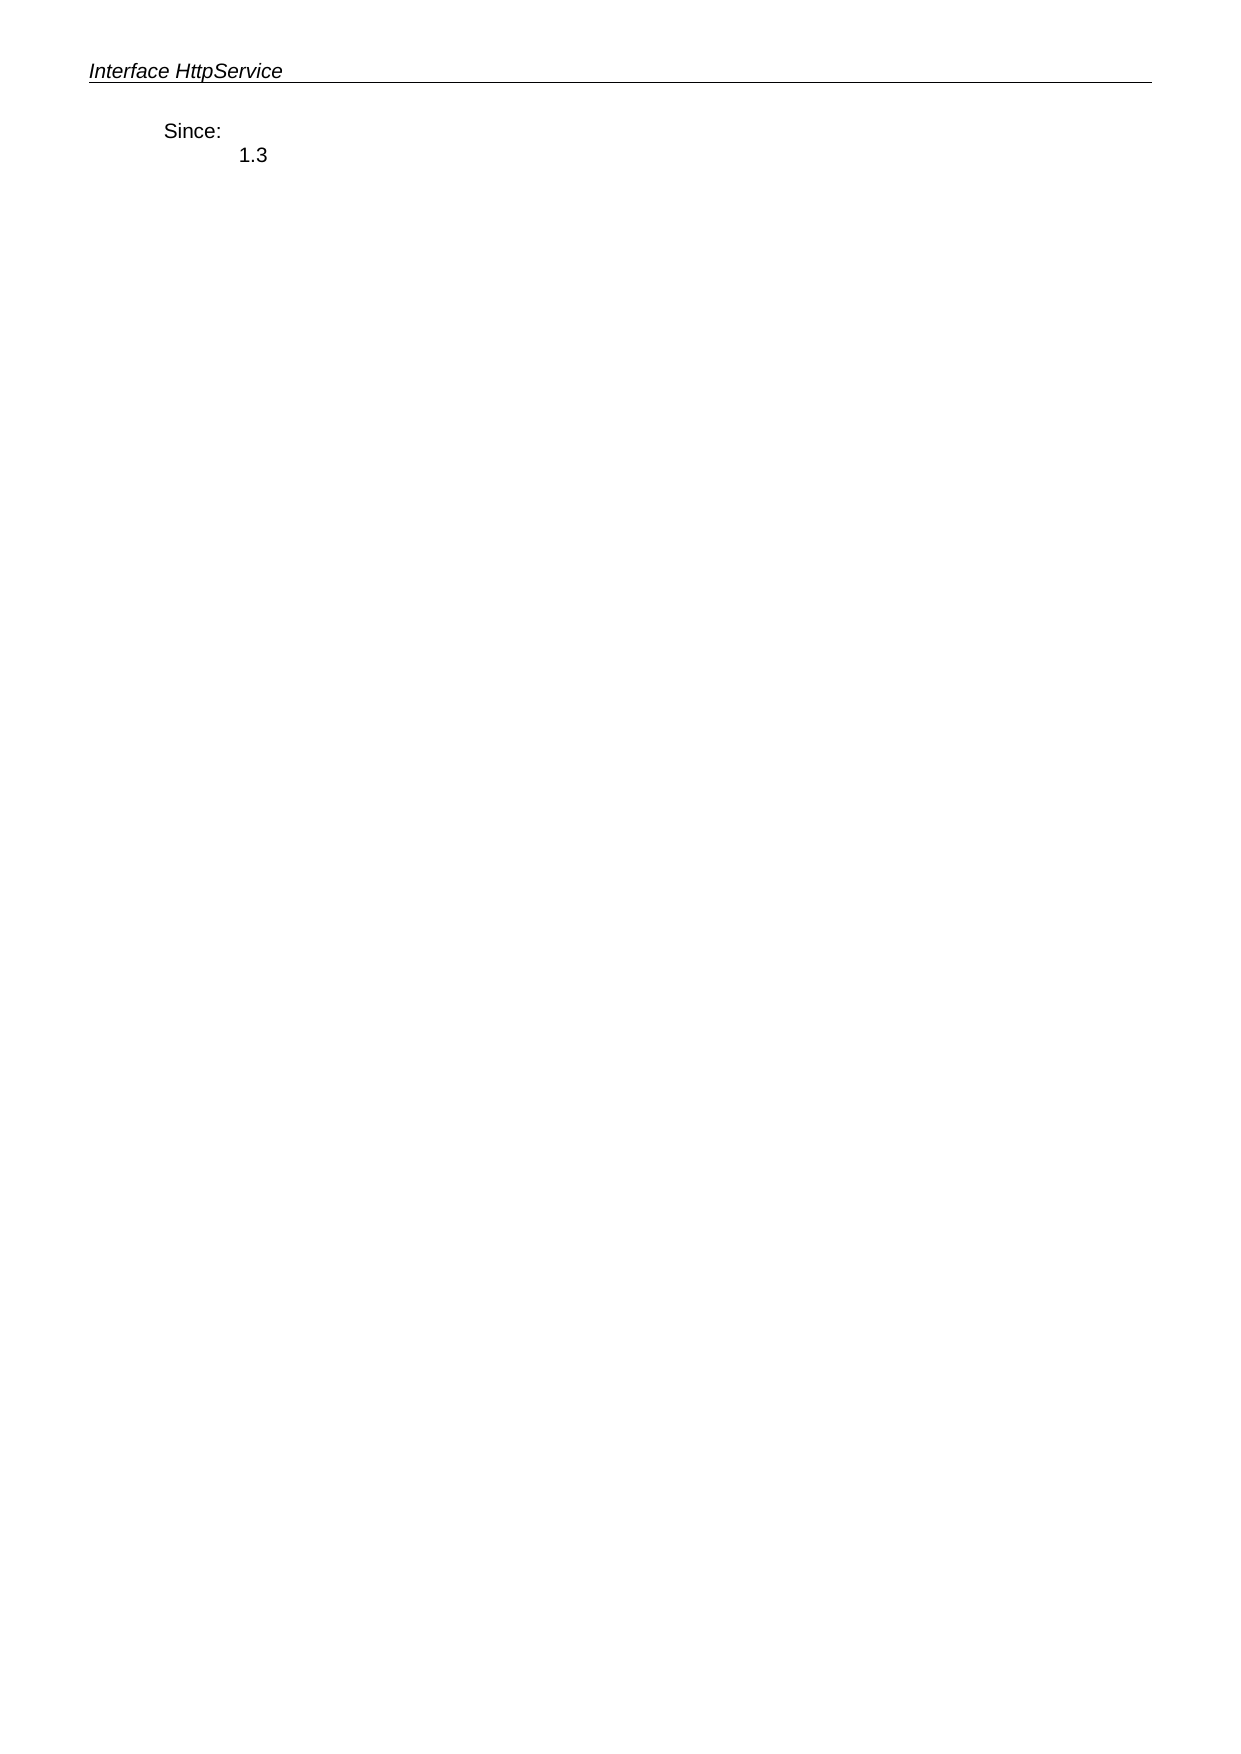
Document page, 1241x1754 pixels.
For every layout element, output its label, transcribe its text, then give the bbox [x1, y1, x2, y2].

text Since: [163, 118, 1152, 142]
text 1.3 [238, 142, 1152, 166]
